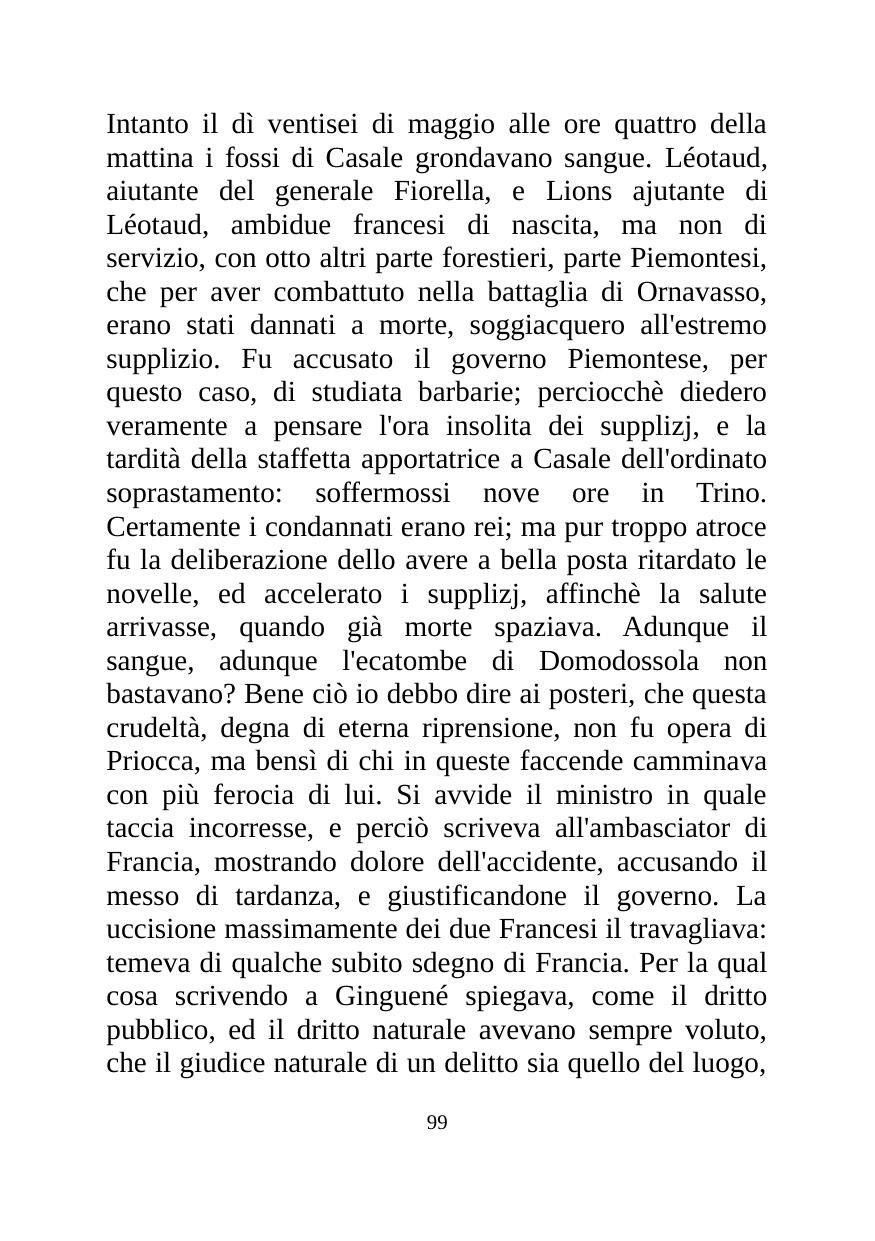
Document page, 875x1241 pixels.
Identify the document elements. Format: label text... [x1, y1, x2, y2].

text Intanto il dì ventisei di maggio alle ore quattro della mattina i fossi di Casale grondavano sangue. Léotaud, aiutante del generale Fiorella, e Lions ajutante di Léotaud, ambidue francesi di nascita, ma non di servizio, con otto altri parte forestieri, parte Piemontesi, che per aver combattuto nella battaglia di Ornavasso, erano stati dannati a morte, soggiacquero all'estremo supplizio. Fu accusato il governo Piemontese, per questo caso, di studiata barbarie; perciocchè diedero veramente a pensare l'ora insolita dei supplizj, e la tardità della staffetta apportatrice a Casale dell'ordinato soprastamento: soffermossi nove ore in Trino. Certamente i condannati erano rei; ma pur troppo atroce fu la deliberazione dello avere a bella posta ritardato le novelle, ed accelerato i supplizj, affinchè la salute arrivasse, quando già morte spaziava. Adunque il sangue, adunque l'ecatombe di Domodossola non bastavano? Bene ciò io debbo dire ai posteri, che questa crudeltà, degna di eterna riprensione, non fu opera di Priocca, ma bensì di chi in queste faccende camminava con più ferocia di lui. Si avvide il ministro in quale taccia incorresse, e perciò scriveva all'ambasciator di Francia, mostrando dolore dell'accidente, accusando il messo di tardanza, e giustificandone il governo. La uccisione massimamente dei due Francesi il travagliava: temeva di qualche subito sdegno di Francia. Per la qual cosa scrivendo a Ginguené spiegava, come il dritto pubblico, ed il dritto naturale avevano sempre voluto, che il giudice naturale di un delitto sia quello del luogo, [106, 106, 768, 1079]
